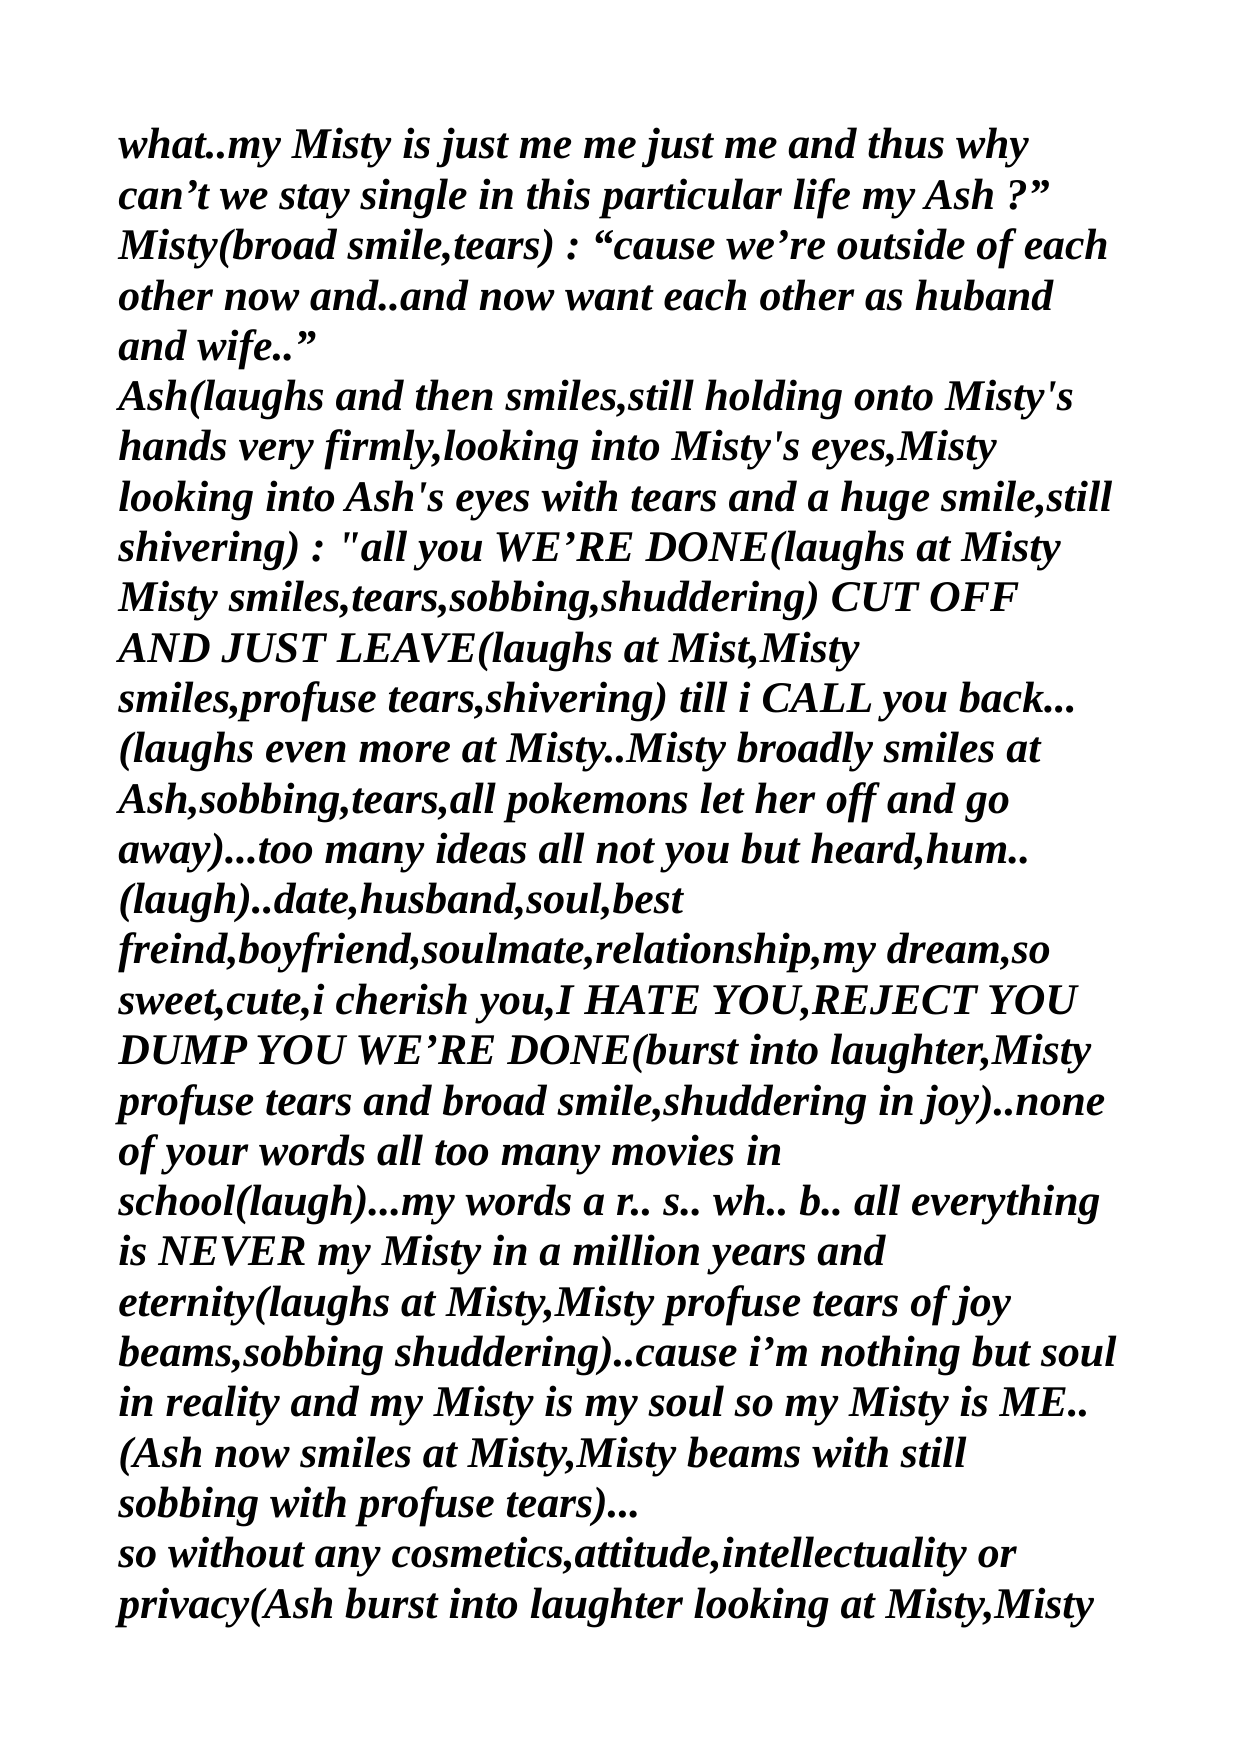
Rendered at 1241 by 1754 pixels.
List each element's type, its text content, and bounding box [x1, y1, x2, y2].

text Ash(laughs and then smiles,still holding onto Misty's [118, 370, 1122, 420]
text what..my Misty is just me me just me and thus why can’t we stay single in this particular life my Ash ?” [118, 118, 1122, 219]
text Misty(broad smile,tears) : “cause we’re outside of each other now and..and now want each other as huband and wife..” [118, 219, 1122, 370]
text hands very firmly,looking into Misty's eyes,Misty looking into Ash's eyes with tears and a huge smile,still shivering) : "all you WE’RE DONE(laughs at Misty Misty smiles,tears,sobbing,shuddering) CUT OFF AND JUST LEAVE(laughs at Mist,Misty smiles,profuse tears,shivering) till i CALL you back...(laughs even more at Misty..Misty broadly smiles at Ash,sobbing,tears,all pokemons let her off and go away)...too many ideas all not you but heard,hum..(laugh)..date,husband,soul,best freind,boyfriend,soulmate,relationship,my dream,so sweet,cute,i cherish you,I HATE YOU,REJECT YOU DUMP YOU WE’RE DONE(burst into laughter,Misty profuse tears and broad smile,shuddering in joy)..none of your words all too many movies in school(laugh)...my words a r.. s.. wh.. b.. all everything is NEVER my Misty in a million years and eternity(laughs at Misty,Misty profuse tears of joy beams,sobbing shuddering)..cause i’m nothing but soul in reality and my Misty is my soul so my Misty is ME..(Ash now smiles at Misty,Misty beams with still sobbing with profuse tears)... [118, 420, 1122, 1527]
text so without any cosmetics,attitude,intellectuality or privacy(Ash burst into laughter looking at Misty,Misty [118, 1527, 1122, 1627]
